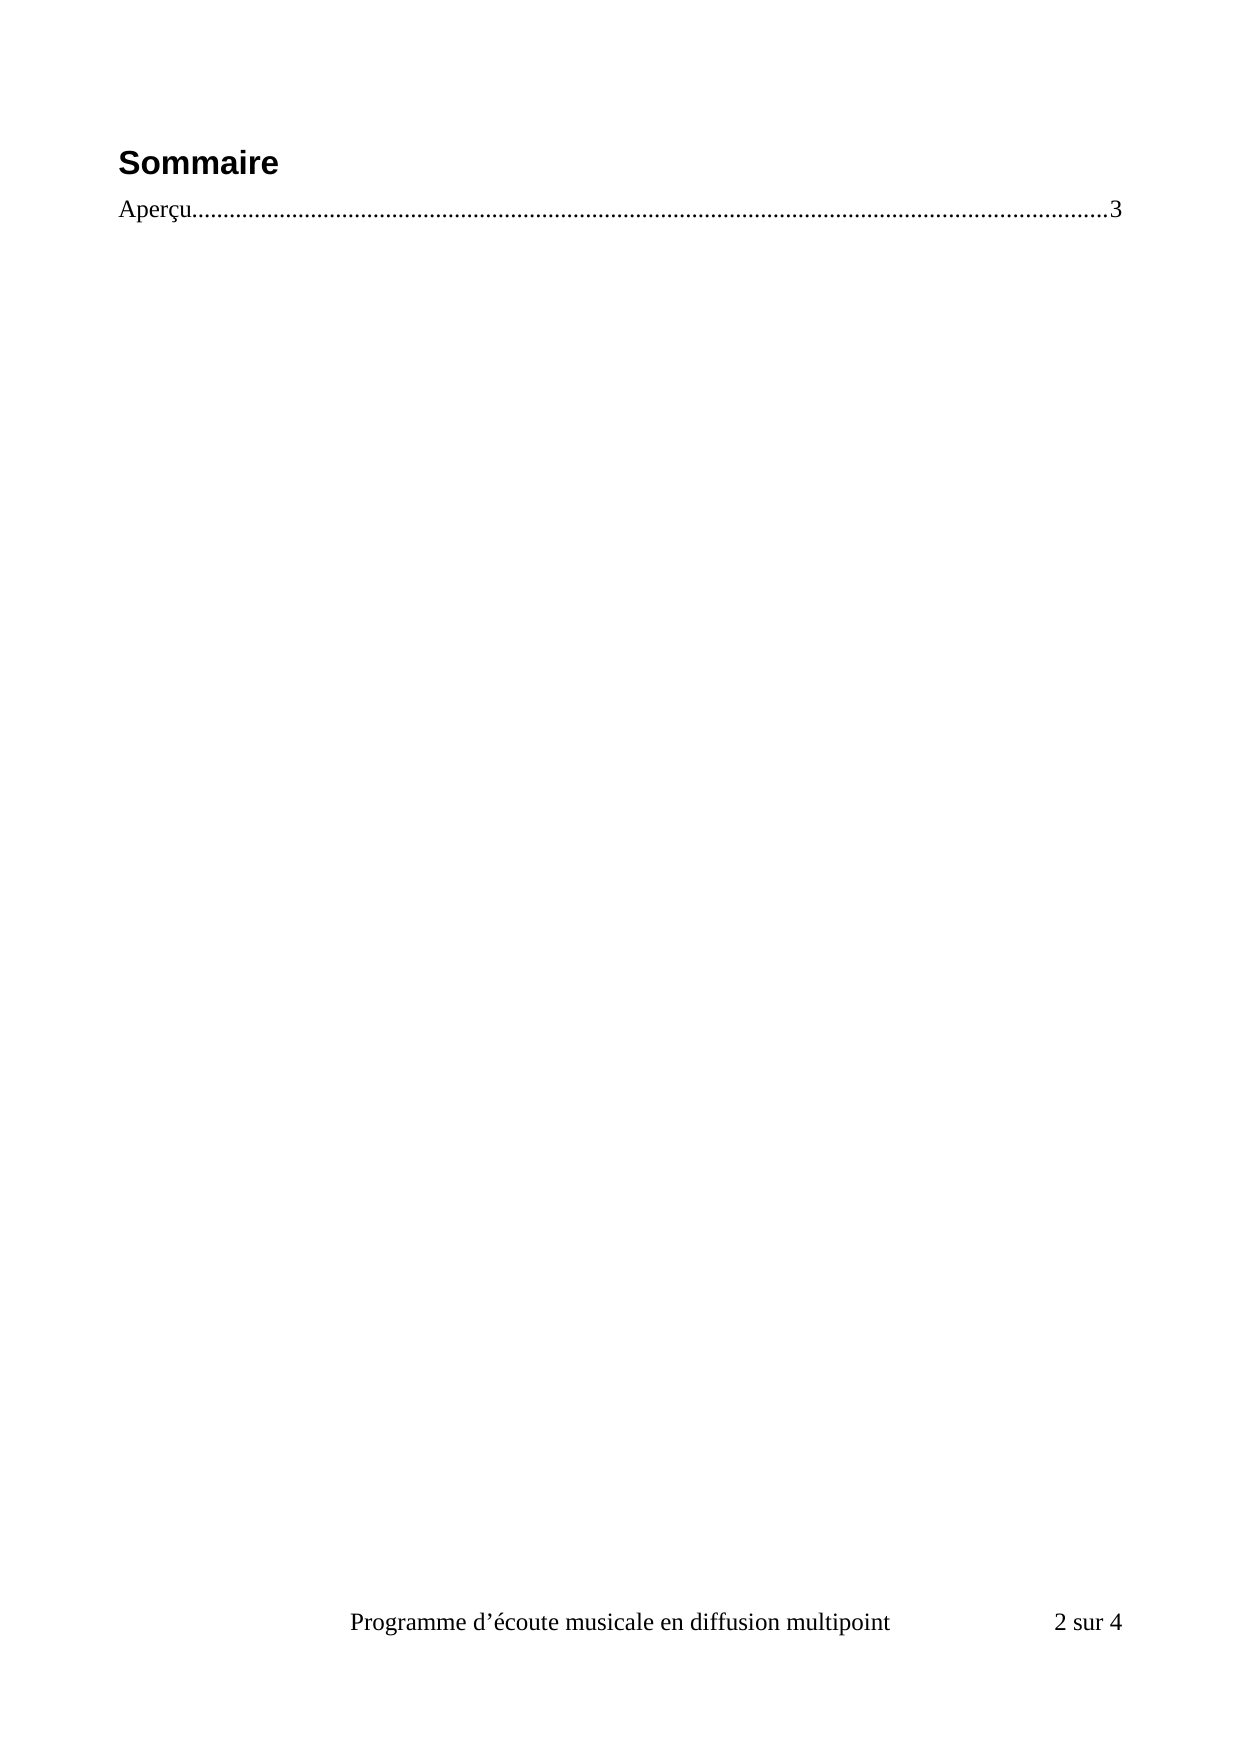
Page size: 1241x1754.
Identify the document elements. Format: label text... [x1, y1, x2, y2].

text Aperçu 3 [118, 194, 1122, 223]
subtitle Sommaire [118, 143, 1122, 182]
